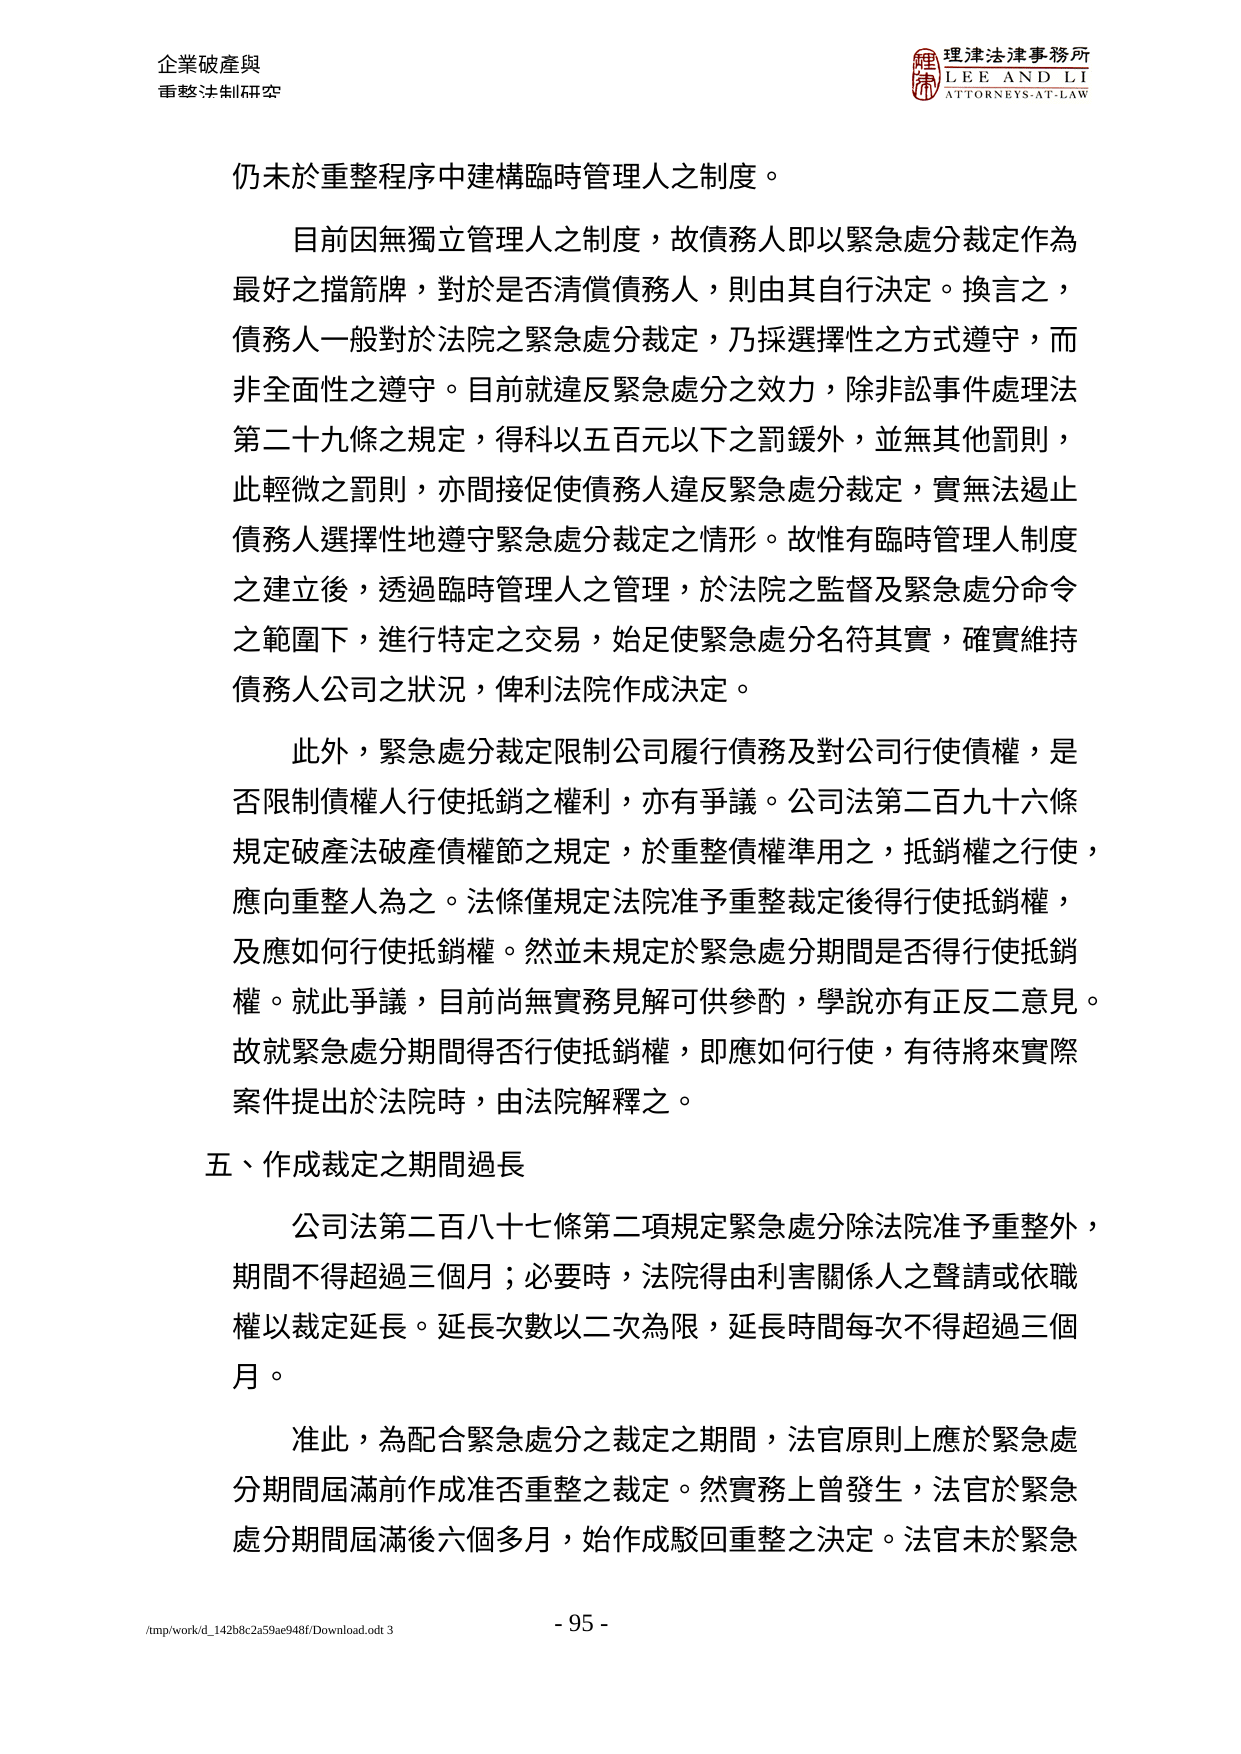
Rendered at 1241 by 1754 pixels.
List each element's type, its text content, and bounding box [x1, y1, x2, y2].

text 此外，緊急處分裁定限制公司履行債務及對公司行使債權，是否限制債權人行使抵銷之權利，亦有爭議。公司法第二百九十六條規定破產法破產債權節之規定，於重整債權準用之，抵銷權之行使，應向重整人為之。法條僅規定法院准予重整裁定後得行使抵銷權，及應如何行使抵銷權。然並未規定於緊急處分期間是否得行使抵銷權。就此爭議，目前尚無實務見解可供參酌，學說亦有正反二意見。故就緊急處分期間得否行使抵銷權，即應如何行使，有待將來實際案件提出於法院時，由法院解釋之。 [233, 721, 1094, 1121]
subtitle 五、作成裁定之期間過長 [204, 1133, 1094, 1183]
text 准此，為配合緊急處分之裁定之期間，法官原則上應於緊急處分期間屆滿前作成准否重整之裁定。然實務上曾發生，法官於緊急處分期間屆滿後六個多月，始作成駁回重整之決定。法官未於緊急 [233, 1408, 1094, 1558]
text 公司法第二百八十七條第二項規定緊急處分除法院准予重整外，期間不得超過三個月；必要時，法院得由利害關係人之聲請或依職權以裁定延長。延長次數以二次為限，延長時間每次不得超過三個月。 [233, 1196, 1094, 1396]
text 仍未於重整程序中建構臨時管理人之制度。 [233, 146, 1094, 196]
text 目前因無獨立管理人之制度，故債務人即以緊急處分裁定作為最好之擋箭牌，對於是否清償債務人，則由其自行決定。換言之，債務人一般對於法院之緊急處分裁定，乃採選擇性之方式遵守，而非全面性之遵守。目前就違反緊急處分之效力，除非訟事件處理法第二十九條之規定，得科以五百元以下之罰鍰外，並無其他罰則，此輕微之罰則，亦間接促使債務人違反緊急處分裁定，實無法遏止債務人選擇性地遵守緊急處分裁定之情形。故惟有臨時管理人制度之建立後，透過臨時管理人之管理，於法院之監督及緊急處分命令之範圍下，進行特定之交易，始足使緊急處分名符其實，確實維持債務人公司之狀況，俾利法院作成決定。 [233, 208, 1094, 708]
